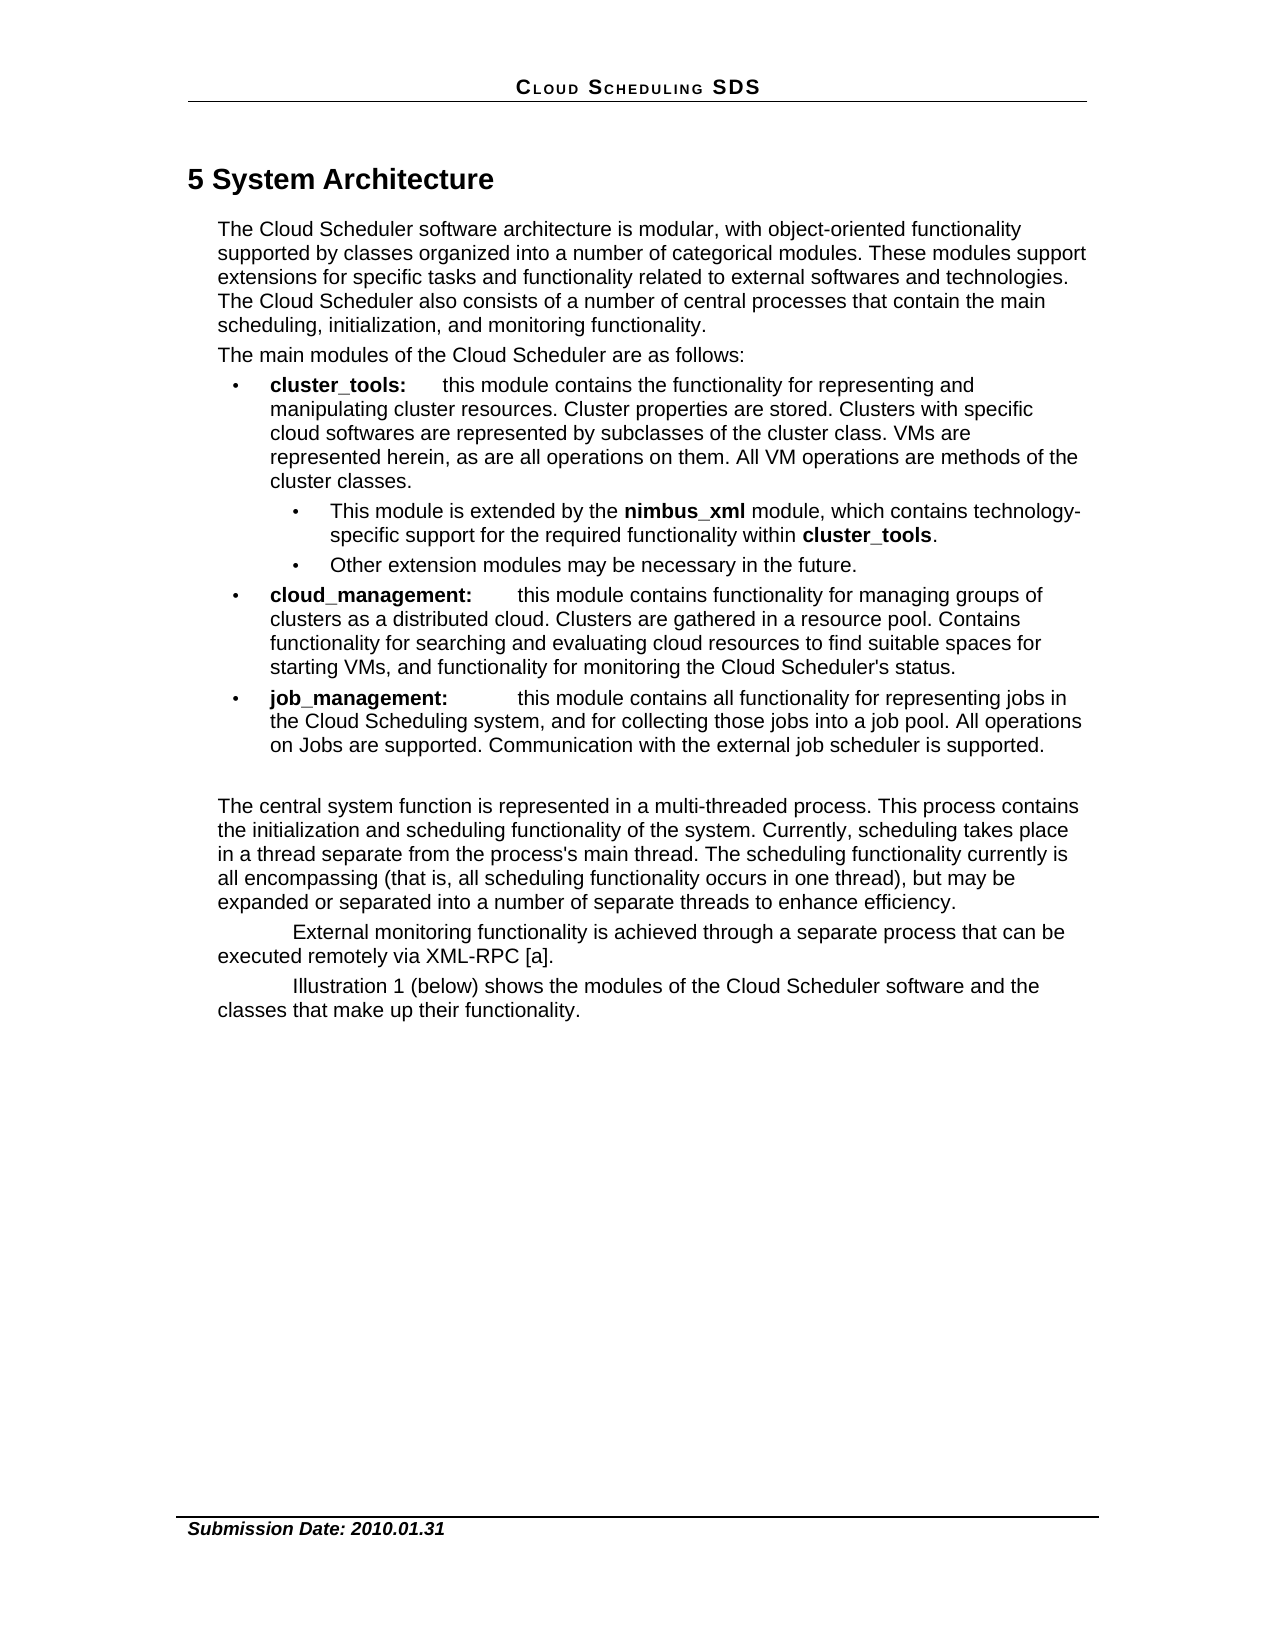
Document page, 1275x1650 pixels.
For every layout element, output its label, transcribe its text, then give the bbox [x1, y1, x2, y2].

text The Cloud Scheduler software architecture is modular, with object-oriented functionality supported by classes organized into a number of categorical modules. These modules support extensions for specific tasks and functionality related to external softwares and technologies. The Cloud Scheduler also consists of a number of central processes that contain the main scheduling, initialization, and monitoring functionality. [217, 217, 1087, 336]
text The main modules of the Cloud Scheduler are as follows: [217, 343, 1087, 367]
subtitle System Architecture [187, 162, 1087, 196]
list Other extension modules may be necessary in the future. [292, 553, 1087, 577]
list cloud_management: this module contains functionality for managing groups of clusters as a distributed cloud. Clusters are gathered in a resource pool. Contains functionality for searching and evaluating cloud resources to find suitable spaces for starting VMs, and functionality for monitoring the Cloud Scheduler's status. [232, 583, 1087, 679]
text External monitoring functionality is achieved through a separate process that can be executed remotely via XML-RPC [a]. [217, 920, 1087, 968]
list job_management: this module contains all functionality for representing jobs in the Cloud Scheduling system, and for collecting those jobs into a job pool. All operations on Jobs are supported. Communication with the external job scheduler is supported. [232, 685, 1087, 757]
text Illustration 1 (below) shows the modules of the Cloud Scheduler software and the classes that make up their functionality. [217, 974, 1087, 1022]
list This module is extended by the nimbus_xml module, which contains technology-specific support for the required functionality within cluster_tools. [292, 499, 1087, 547]
text The central system function is represented in a multi-threaded process. This process contains the initialization and scheduling functionality of the system. Currently, scheduling takes place in a thread separate from the process's main thread. The scheduling functionality currently is all encompassing (that is, all scheduling functionality occurs in one thread), but may be expanded or separated into a number of separate threads to enhance efficiency. [217, 794, 1087, 913]
list cluster_tools: this module contains the functionality for representing and manipulating cluster resources. Cluster properties are stored. Clusters with specific cloud softwares are represented by subclasses of the cluster class. VMs are represented herein, as are all operations on them. All VM operations are methods of the cluster classes. [232, 373, 1087, 493]
